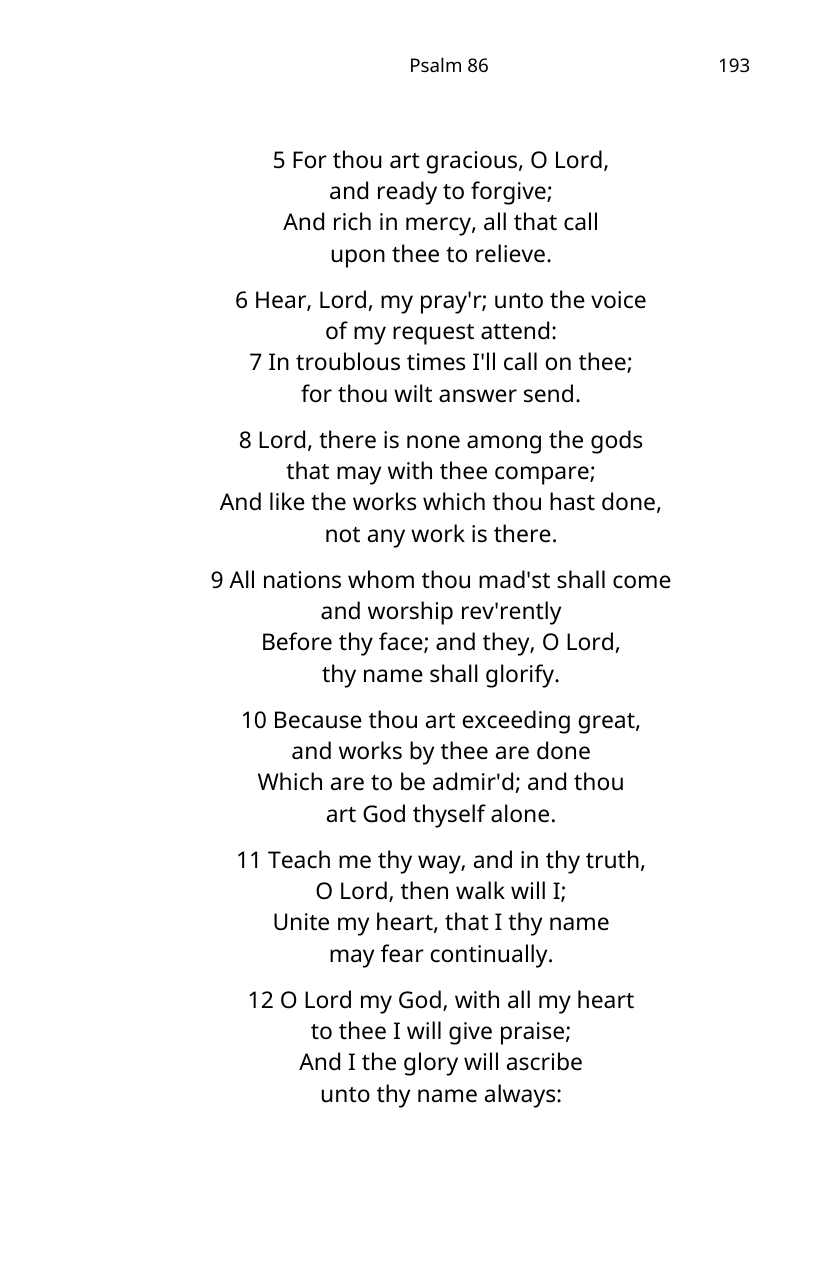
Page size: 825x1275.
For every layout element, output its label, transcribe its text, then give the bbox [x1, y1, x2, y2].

text 11 Teach me thy way, and in thy truth, O Lord, then walk will I; Unite my heart, that I thy name may fear continually. [132, 844, 750, 969]
text 10 Because thou art exceeding great, and works by thee are done Which are to be admir'd; and thou art God thyself alone. [132, 704, 750, 829]
text 9 All nations whom thou mad'st shall come and worship rev'rently Before thy face; and they, O Lord, thy name shall glorify. [132, 564, 750, 689]
text 6 Hear, Lord, my pray'r; unto the voice of my request attend: 7 In troublous times I'll call on thee; for thou wilt answer send. [132, 284, 750, 409]
text 5 For thou art gracious, O Lord, and ready to forgive; And rich in mercy, all that call upon thee to relieve. [132, 112, 750, 269]
text 12 O Lord my God, with all my heart to thee I will give praise; And I the glory will ascribe unto thy name always: [132, 984, 750, 1109]
text 8 Lord, there is none among the gods that may with thee compare; And like the works which thou hast done, not any work is there. [132, 424, 750, 549]
